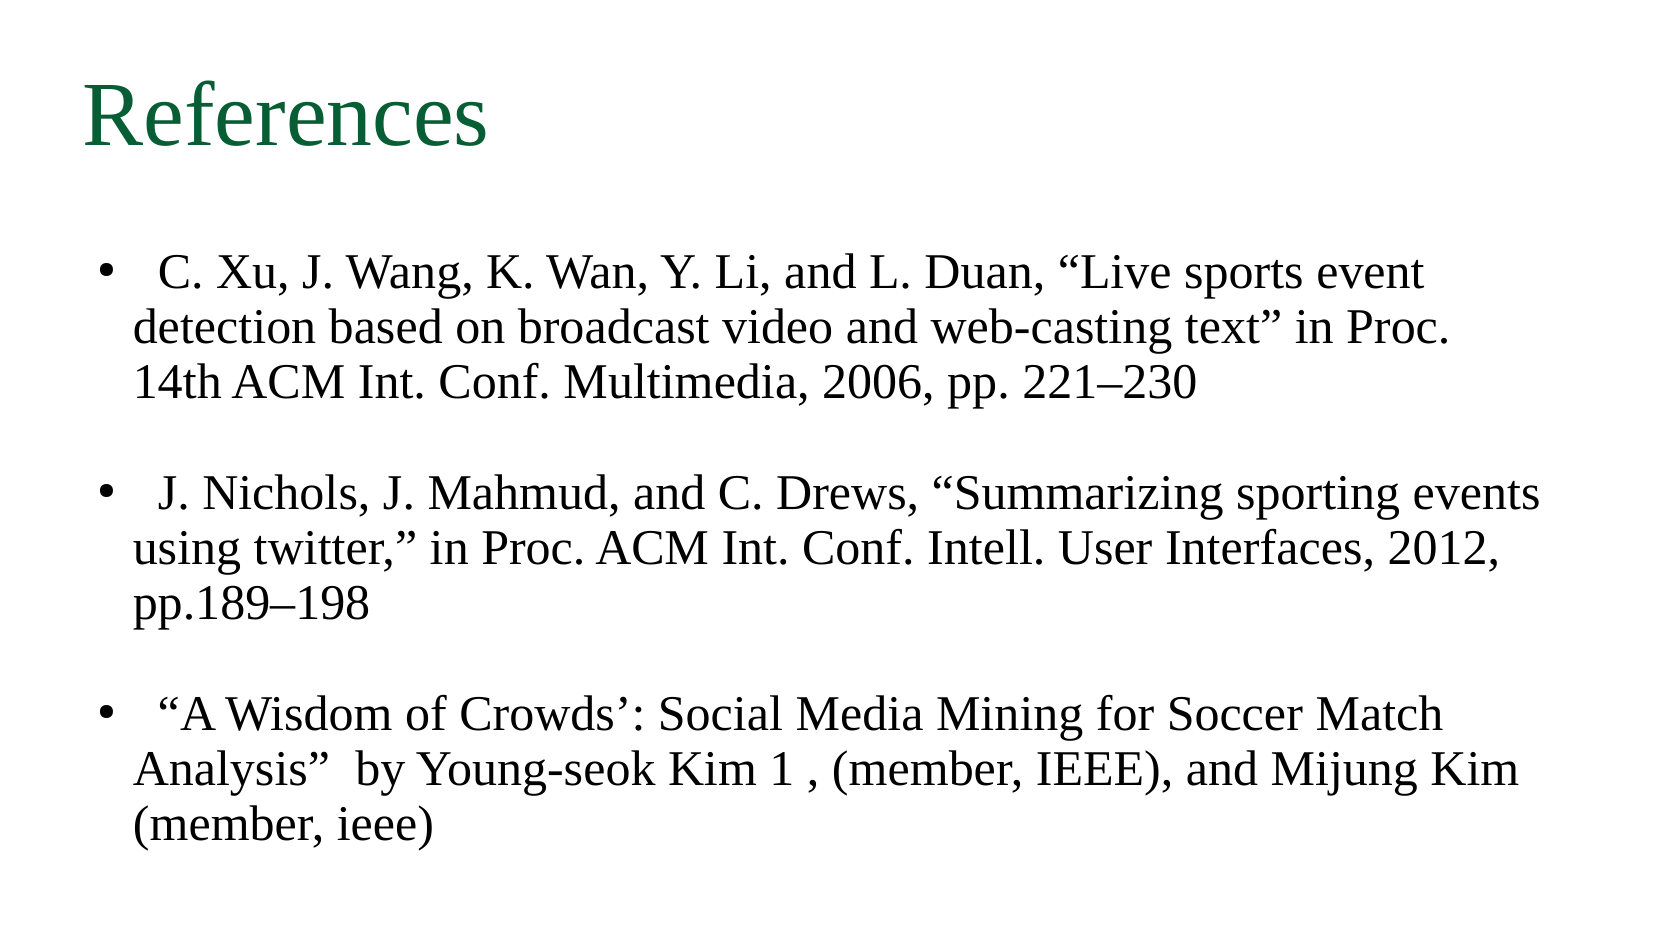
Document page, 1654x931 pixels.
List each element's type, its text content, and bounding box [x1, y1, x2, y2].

title References [82, 37, 94, 193]
subtitle [94, 0, 1583, 745]
text_box C. Xu, J. Wang, K. Wan, Y. Li, and L. Duan, “Live sports event detection based on broadcast video and web-casting text” in Proc. 14th ACM Int. Conf. Multimedia, 2006, pp. 221–230 J. Nichols, J. Mahmud, and C. Drews, “Summarizing sporting events using twitter,” in Proc. ACM Int. Conf. Intell. User Interfaces, 2012, pp.189–198 “A Wisdom of Crowds’: Social Media Mining for Soccer Match Analysis” by Young-seok Kim 1 , (member, IEEE), and Mijung Kim (member, ieee) [82, 236, 1560, 860]
